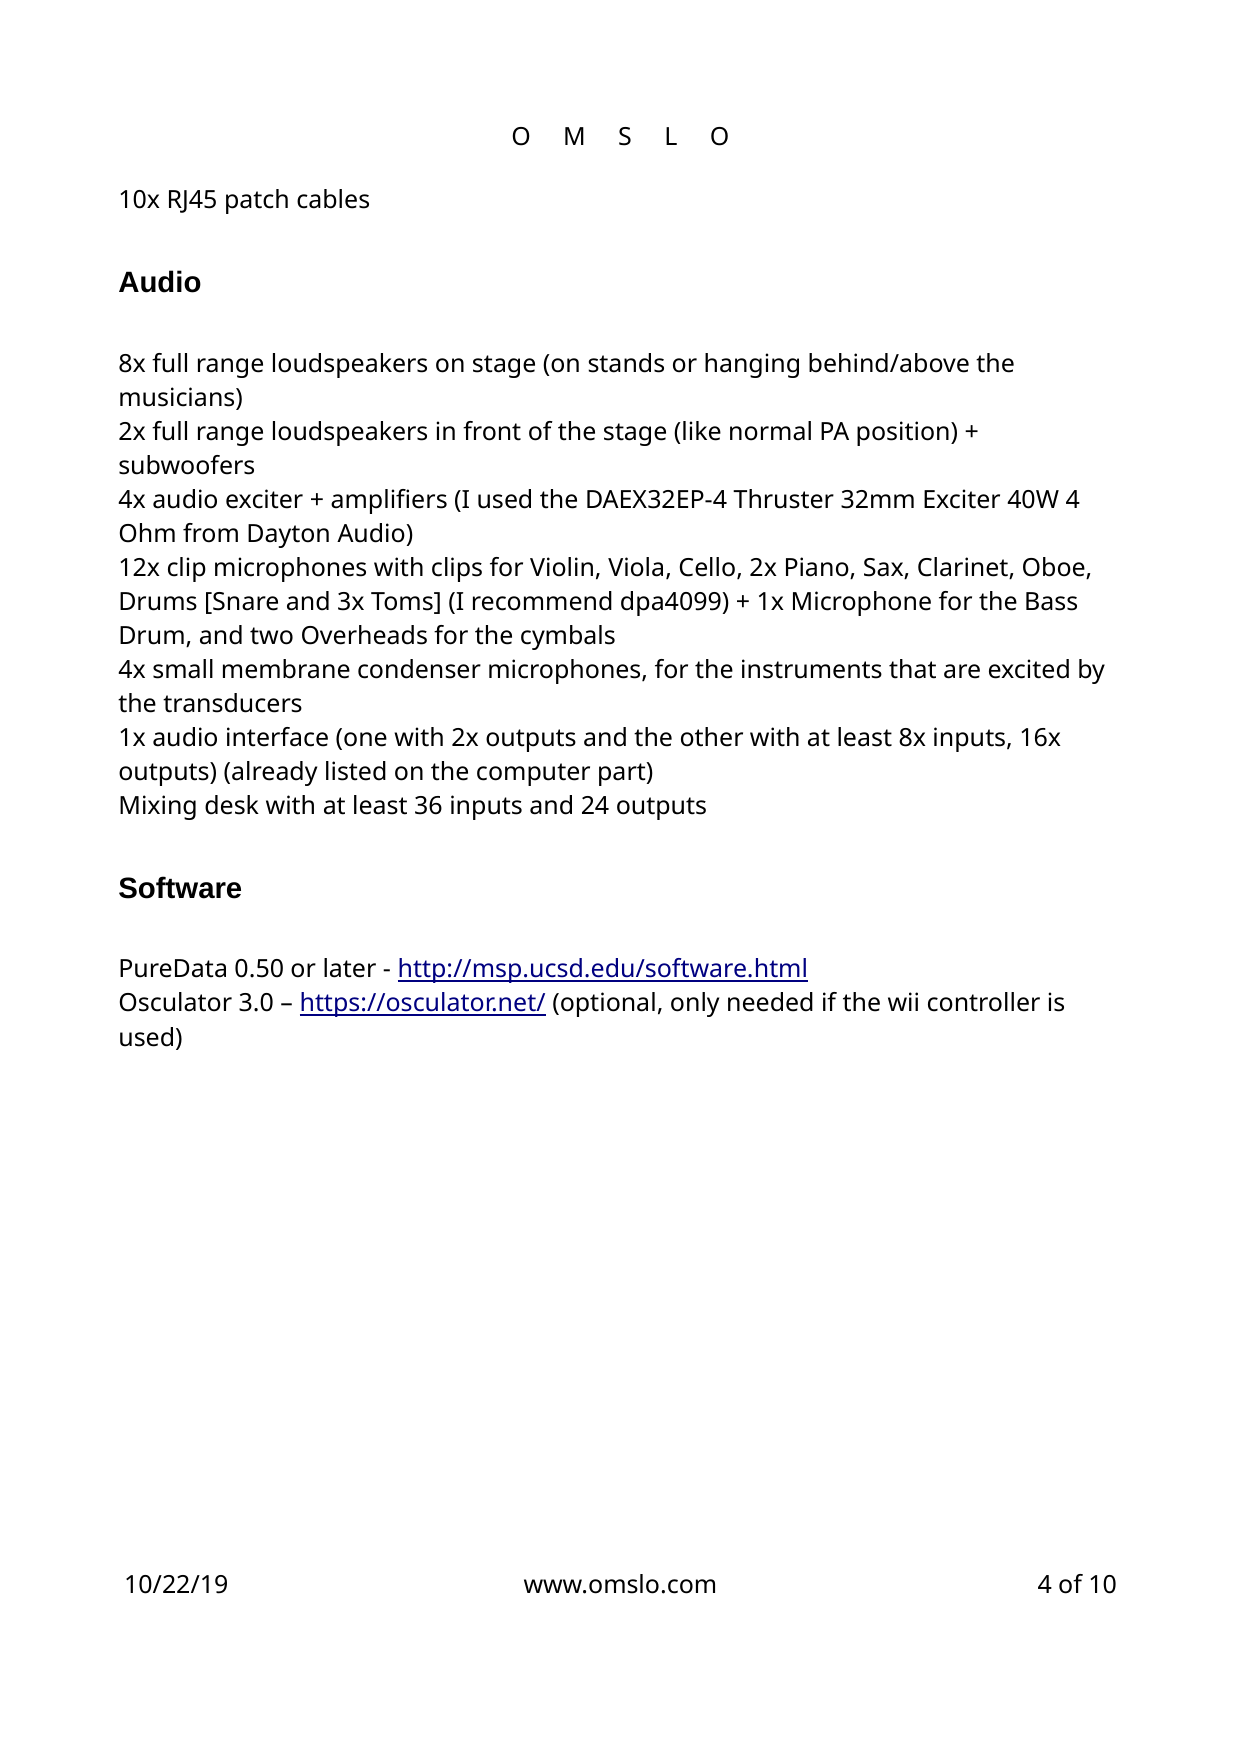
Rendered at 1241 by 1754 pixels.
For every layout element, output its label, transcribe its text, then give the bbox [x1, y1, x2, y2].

text 4x audio exciter + amplifiers (I used the DAEX32EP-4 Thruster 32mm Exciter 40W 4 Ohm from Dayton Audio) [118, 481, 1122, 549]
text Osculator 3.0 – https://osculator.net/ (optional, only needed if the wii controller is used) [118, 985, 1122, 1053]
text Mixing desk with at least 36 inputs and 24 outputs [118, 788, 1122, 822]
text 12x clip microphones with clips for Violin, Viola, Cello, 2x Piano, Sax, Clarinet, Oboe, Drums [Snare and 3x Toms] (I recommend dpa4099) + 1x Microphone for the Bass Drum, and two Overheads for the cymbals [118, 549, 1122, 652]
text PureData 0.50 or later - http://msp.ucsd.edu/software.html [118, 951, 1122, 985]
text 10x RJ45 patch cables [118, 182, 1122, 216]
text 4x small membrane condenser microphones, for the instruments that are excited by the transducers [118, 652, 1122, 720]
subtitle Software [118, 871, 1122, 904]
subtitle Audio [118, 265, 1122, 299]
text 8x full range loudspeakers on stage (on stands or hanging behind/above the musicians) [118, 345, 1122, 413]
text 1x audio interface (one with 2x outputs and the other with at least 8x inputs, 16x outputs) (already listed on the computer part) [118, 720, 1122, 788]
text 2x full range loudspeakers in front of the stage (like normal PA position) + subwoofers [118, 413, 1122, 481]
